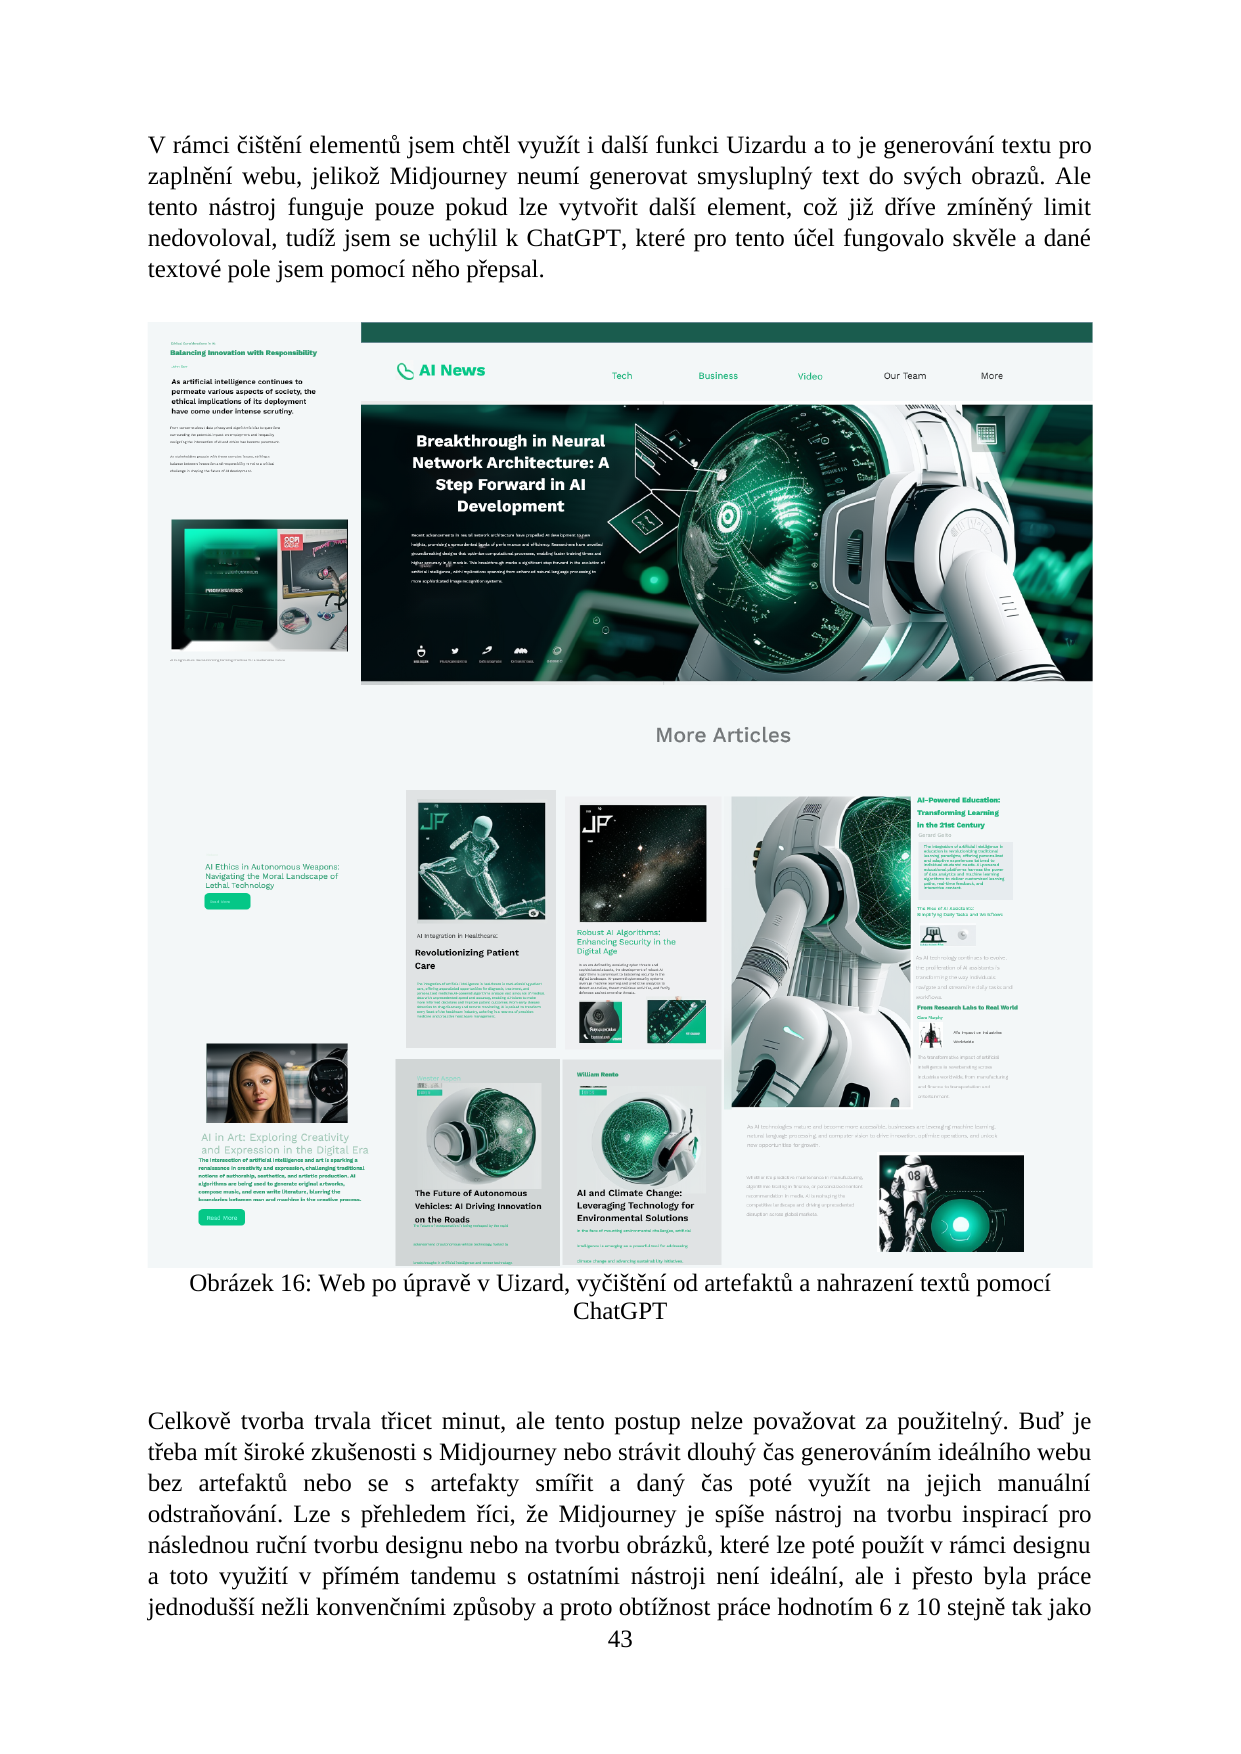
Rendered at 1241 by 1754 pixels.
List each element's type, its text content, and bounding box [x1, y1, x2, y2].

text Celkově tvorba trvala třicet minut, ale tento postup nelze považovat za použitelný. Buď je třeba mít široké zkušenosti s Midjourney nebo strávit dlouhý čas generováním ideálního webu bez artefaktů nebo se s artefakty smířit a daný čas poté využít na jejich manuální odstraňování. Lze s přehledem říci, že Midjourney je spíše nástroj na tvorbu inspirací pro následnou ruční tvorbu designu nebo na tvorbu obrázků, které lze poté použít v rámci designu a toto využití v přímém tandemu s ostatními nástroji není ideální, ale i přesto byla práce jednodušší nežli konvenčními způsoby a proto obtížnost práce hodnotím 6 z 10 stejně tak jako [148, 1406, 1092, 1621]
text Obrázek 16: Web po úpravě v Uizard, vyčištění od artefaktů a nahrazení textů pomocí ChatGPT [148, 1268, 1092, 1325]
text V rámci čištění elementů jsem chtěl využít i další funkci Uizardu a to je generování textu pro zaplnění webu, jelikož Midjourney neumí generovat smysluplný text do svých obrazů. Ale tento nástroj funguje pouze pokud lze vytvořit další element, což již dříve zmíněný limit nedovoloval, tudíž jsem se uchýlil k ChatGPT, které pro tento účel fungovalo skvěle a dané textové pole jsem pomocí něho přepsal. [148, 130, 1092, 283]
picture [147, 322, 1093, 1268]
